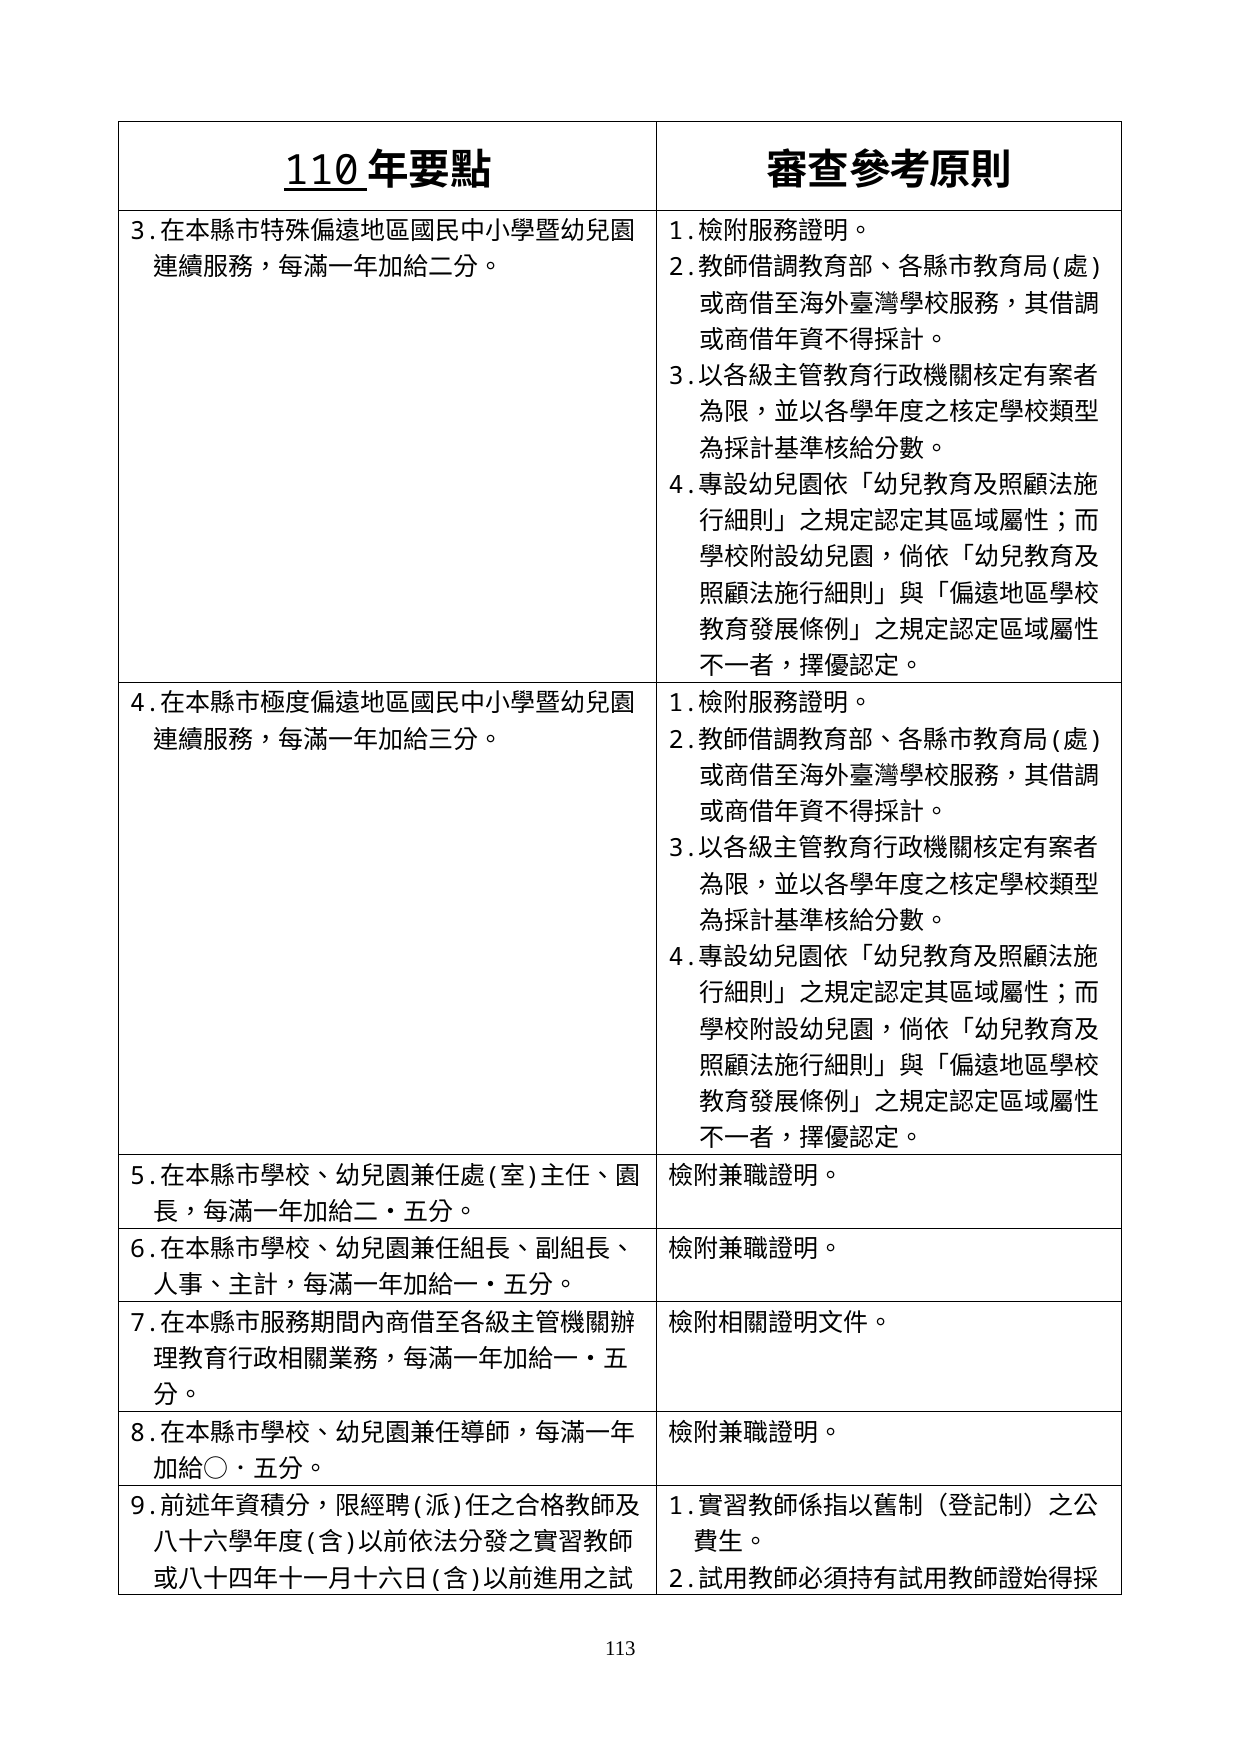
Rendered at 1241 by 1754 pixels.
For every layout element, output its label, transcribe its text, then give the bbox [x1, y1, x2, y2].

table_cell 1.實習教師係指以舊制（登記制）之公費生。 2.試用教師必須持有試用教師證始得採 [657, 1486, 1121, 1594]
table_cell 檢附兼職證明。 [657, 1229, 1121, 1301]
table_cell 9.前述年資積分，限經聘(派)任之合格教師及八十六學年度(含)以前依法分發之實習教師或八十四年十一月十六日(含)以前進用之試 [119, 1486, 656, 1594]
table_cell 7.在本縣市服務期間內商借至各級主管機關辦理教育行政相關業務，每滿一年加給一‧五分。 [119, 1302, 656, 1411]
table_header 審查參考原則 [657, 122, 1121, 209]
table_cell 4.在本縣市極度偏遠地區國民中小學暨幼兒園連續服務，每滿一年加給三分。 [119, 683, 656, 1154]
table_cell 檢附兼職證明。 [657, 1155, 1121, 1228]
table_cell 5.在本縣市學校、幼兒園兼任處(室)主任、園長，每滿一年加給二‧五分。 [119, 1155, 656, 1228]
table_cell 8.在本縣市學校、幼兒園兼任導師，每滿一年加給○．五分。 [119, 1412, 656, 1484]
table_cell 1.檢附服務證明。 2.教師借調教育部、各縣市教育局(處)或商借至海外臺灣學校服務，其借調或商借年資不得採計。 3.以各級主管教育行政機關核定有案者為限，並以各學年度之核定學校類型為採計基準核給分數。 4.專設幼兒園依「幼兒教育及照顧法施行細則」之規定認定其區域屬性；而學校附設幼兒園，倘依「幼兒教育及照顧法施行細則」與「偏遠地區學校教育發展條例」之規定認定區域屬性不一者，擇優認定。 [657, 683, 1121, 1154]
table_header 110年要點 [119, 122, 656, 209]
table_cell 檢附兼職證明。 [657, 1412, 1121, 1484]
table_cell 3.在本縣市特殊偏遠地區國民中小學暨幼兒園連續服務，每滿一年加給二分。 [119, 211, 656, 682]
table_cell 檢附相關證明文件。 [657, 1302, 1121, 1411]
table_cell 6.在本縣市學校、幼兒園兼任組長、副組長、人事、主計，每滿一年加給一‧五分。 [119, 1229, 656, 1301]
table_cell 1.檢附服務證明。 2.教師借調教育部、各縣市教育局(處)或商借至海外臺灣學校服務，其借調或商借年資不得採計。 3.以各級主管教育行政機關核定有案者為限，並以各學年度之核定學校類型為採計基準核給分數。 4.專設幼兒園依「幼兒教育及照顧法施行細則」之規定認定其區域屬性；而學校附設幼兒園，倘依「幼兒教育及照顧法施行細則」與「偏遠地區學校教育發展條例」之規定認定區域屬性不一者，擇優認定。 [657, 211, 1121, 682]
